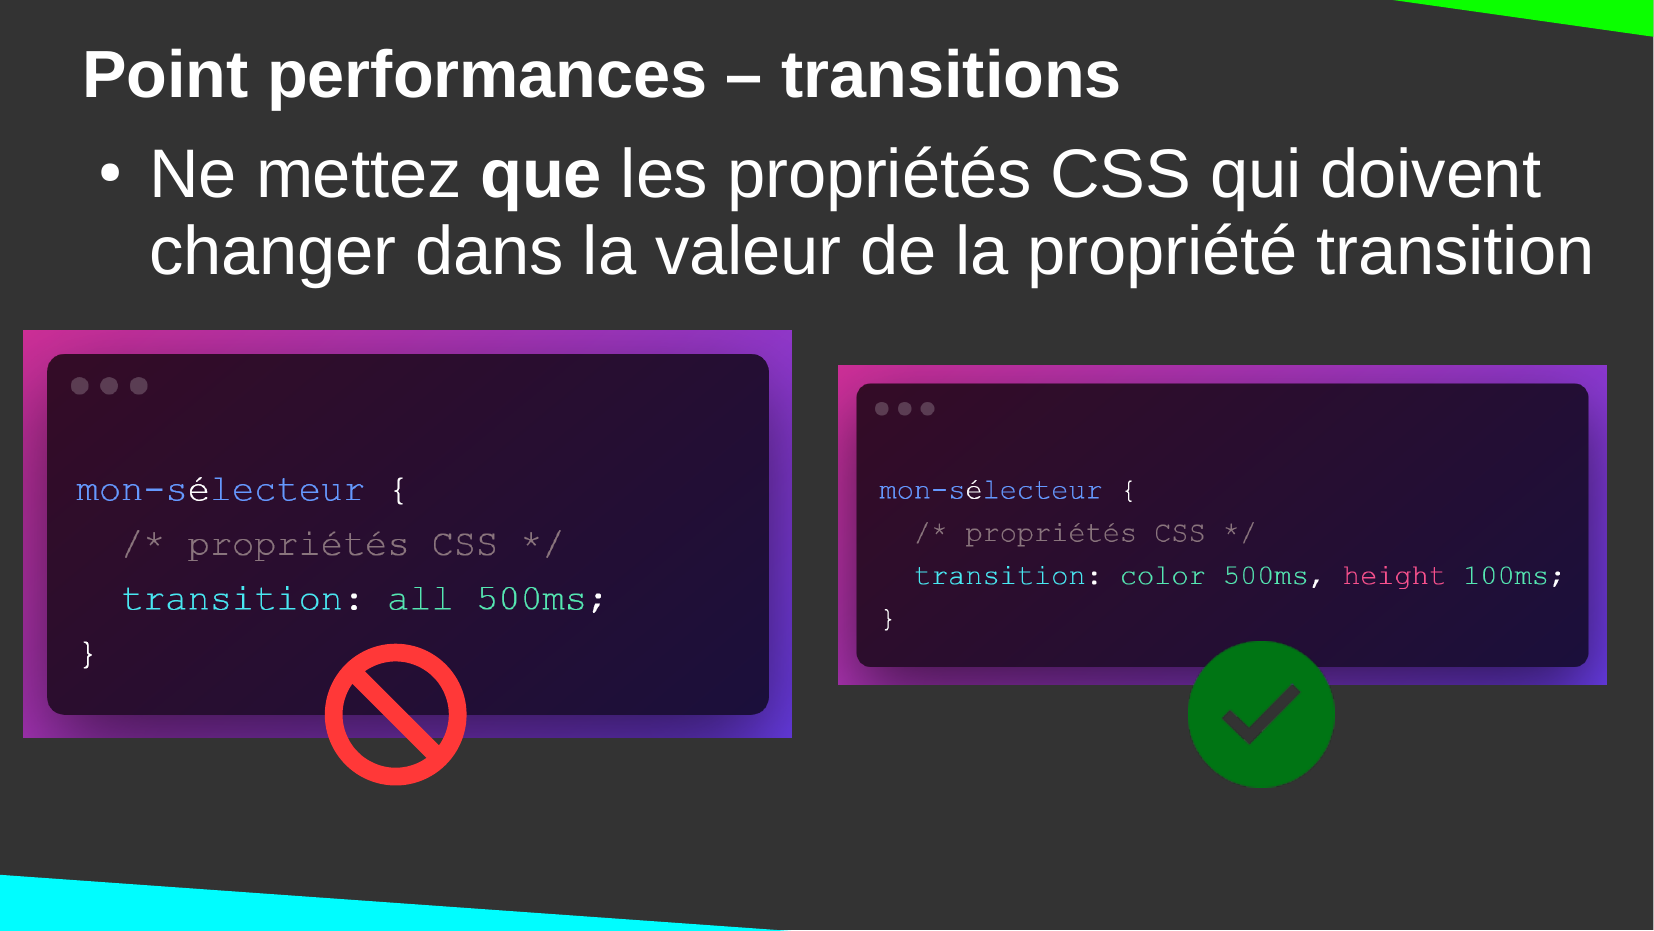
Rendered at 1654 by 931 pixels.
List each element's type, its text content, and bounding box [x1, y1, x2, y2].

text_box [0, 874, 792, 931]
picture [343, 685, 405, 738]
title Point performances – transitions [82, 37, 1571, 122]
picture [838, 365, 1607, 788]
picture [23, 330, 792, 738]
list Ne mettez que les propriétés CSS qui doivent changer dans la valeur de la propriété transition [80, 135, 1605, 296]
text_box [324, 643, 467, 786]
text_box [1392, 0, 1654, 37]
picture [366, 662, 448, 738]
